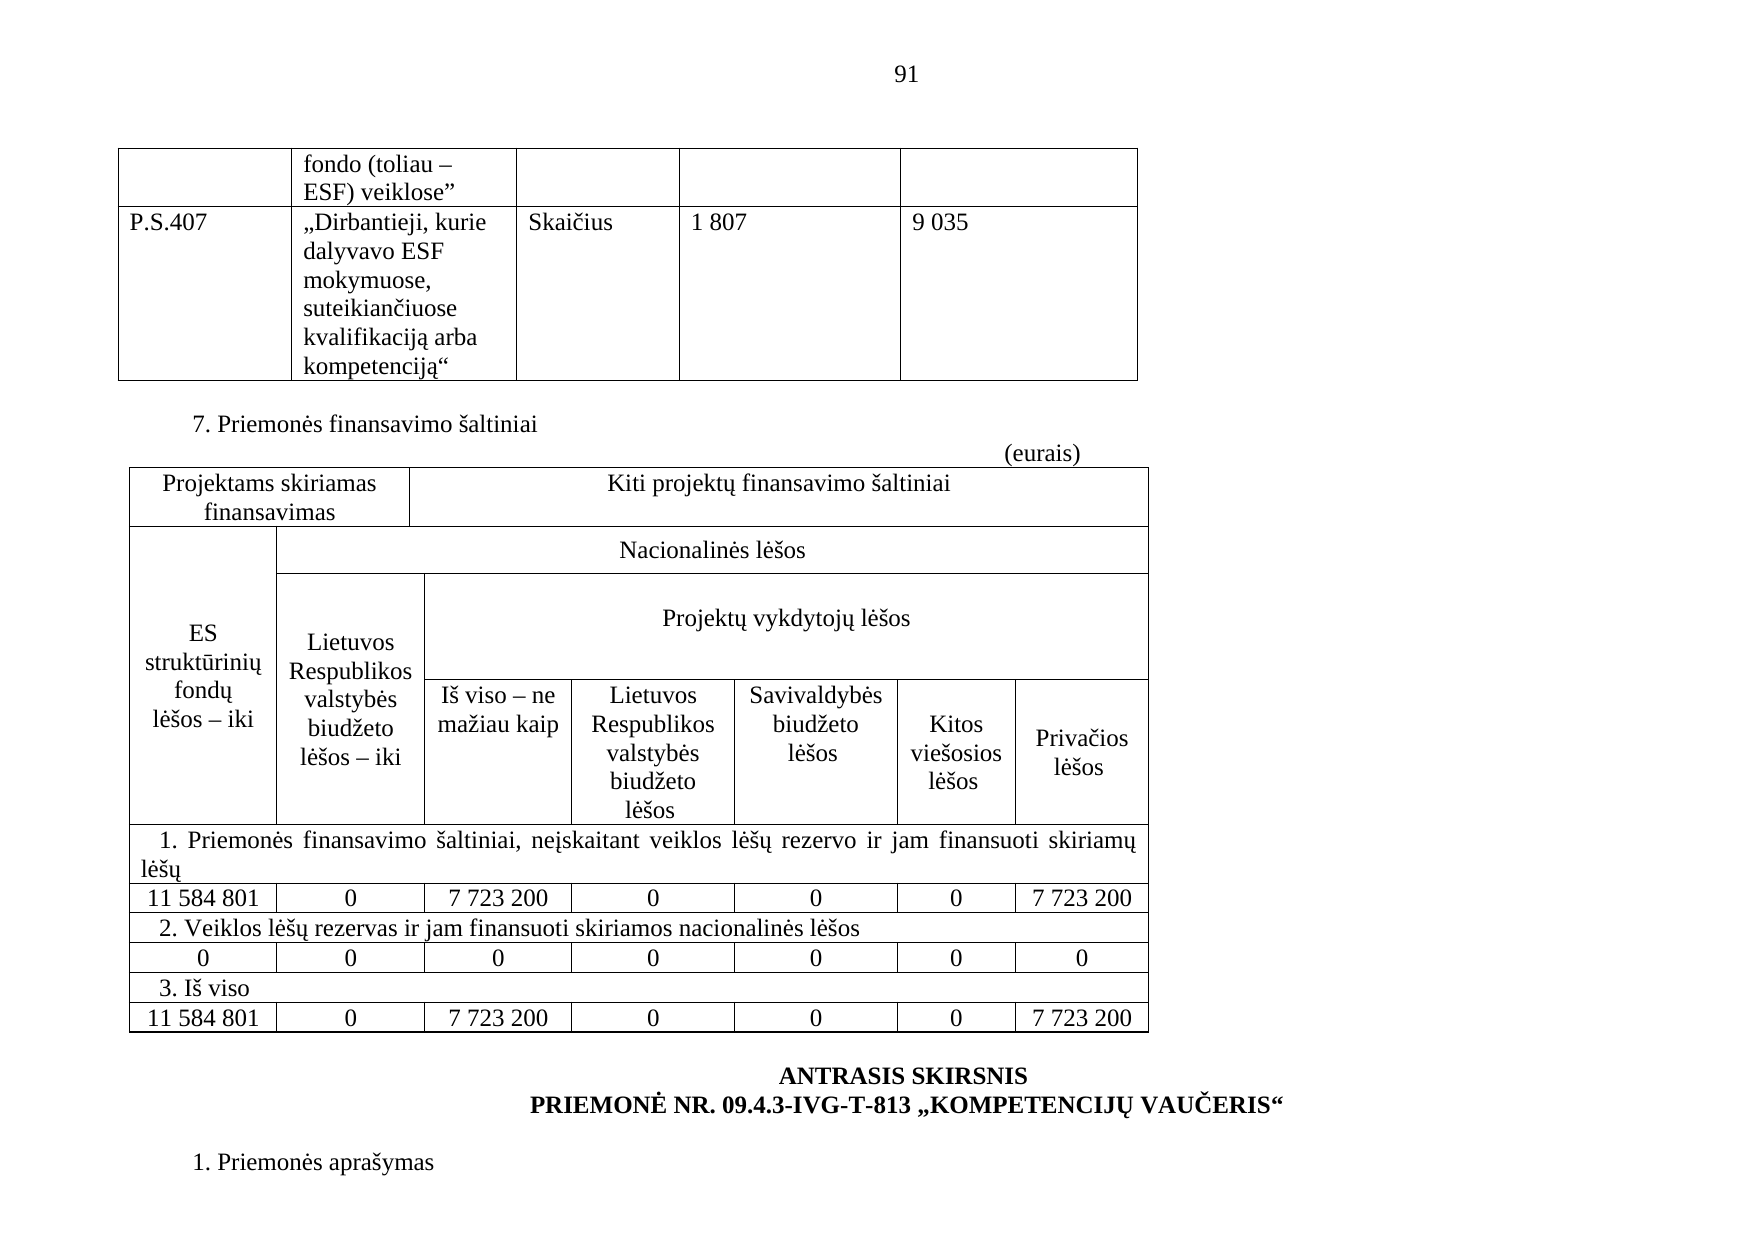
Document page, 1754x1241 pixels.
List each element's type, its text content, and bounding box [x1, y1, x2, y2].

table_cell 0 [277, 1003, 424, 1031]
table_cell 7 723 200 [425, 1003, 571, 1031]
table_cell 0 [898, 943, 1015, 972]
table_header Kiti projektų finansavimo šaltiniai [410, 468, 1148, 526]
table_cell 0 [898, 1003, 1015, 1031]
table_cell 0 [277, 943, 424, 972]
text 7. Priemonės finansavimo šaltiniai [118, 409, 1695, 438]
table_cell Savivaldybės biudžeto lėšos [735, 680, 897, 824]
table_cell 7 723 200 [1016, 884, 1148, 912]
table_cell 7 723 200 [425, 884, 571, 912]
text 1. Priemonės aprašymas [118, 1147, 1695, 1176]
table_cell 0 [898, 884, 1015, 912]
table_cell P.S.407 [119, 207, 291, 380]
table_cell [119, 149, 291, 206]
table_cell 1. Priemonės finansavimo šaltiniai, neįskaitant veiklos lėšų rezervo ir jam finansuoti skiriamų lėšų [130, 825, 1148, 882]
table_cell 9 035 [901, 207, 1137, 380]
table_cell Kitos viešosios lėšos [898, 680, 1015, 824]
table_cell Lietuvos Respublikos valstybės biudžeto lėšos – iki [277, 574, 424, 824]
table_cell 11 584 801 [130, 884, 276, 912]
table_cell 0 [735, 884, 897, 912]
text PRIEMONĖ NR. 09.4.3-IVG-T-813 „Kompetencijų vaučeris“ [118, 1090, 1695, 1119]
table_cell fondo (toliau – ESF) veiklose” [292, 149, 516, 206]
table_cell Privačios lėšos [1016, 680, 1148, 824]
table_cell 0 [130, 943, 276, 972]
table_cell 0 [735, 943, 897, 972]
table_cell 2. Veiklos lėšų rezervas ir jam finansuoti skiriamos nacionalinės lėšos [130, 913, 1148, 942]
table_cell Nacionalinės lėšos [277, 527, 1148, 573]
table_cell ES struktūrinių fondų lėšos – iki [130, 527, 276, 824]
table_cell Lietuvos Respublikos valstybės biudžeto lėšos [572, 680, 734, 824]
table_cell 0 [1016, 943, 1148, 972]
table_cell 0 [572, 1003, 734, 1031]
table_header Projektams skiriamas finansavimas [130, 468, 409, 526]
table_cell Iš viso – ne mažiau kaip [425, 680, 571, 824]
table_cell 0 [735, 1003, 897, 1031]
table_cell 0 [277, 884, 424, 912]
table_cell 0 [572, 943, 734, 972]
table_cell „Dirbantieji, kurie dalyvavo ESF mokymuose, suteikiančiuose kvalifikaciją arba kompetenciją“ [292, 207, 516, 380]
table_cell 3. Iš viso [130, 973, 1148, 1002]
table_cell Skaičius [517, 207, 679, 380]
table_cell 0 [572, 884, 734, 912]
table_cell 1 807 [680, 207, 900, 380]
table_cell 7 723 200 [1016, 1003, 1148, 1031]
table_cell Projektų vykdytojų lėšos [425, 574, 1148, 679]
table_cell 0 [425, 943, 571, 972]
table_cell 11 584 801 [130, 1003, 276, 1031]
text ANTRASIS SKIRSNIS [118, 1061, 1695, 1090]
table_cell [901, 149, 1137, 206]
table_cell [680, 149, 900, 206]
text (eurais) [118, 438, 1695, 467]
table_cell [517, 149, 679, 206]
